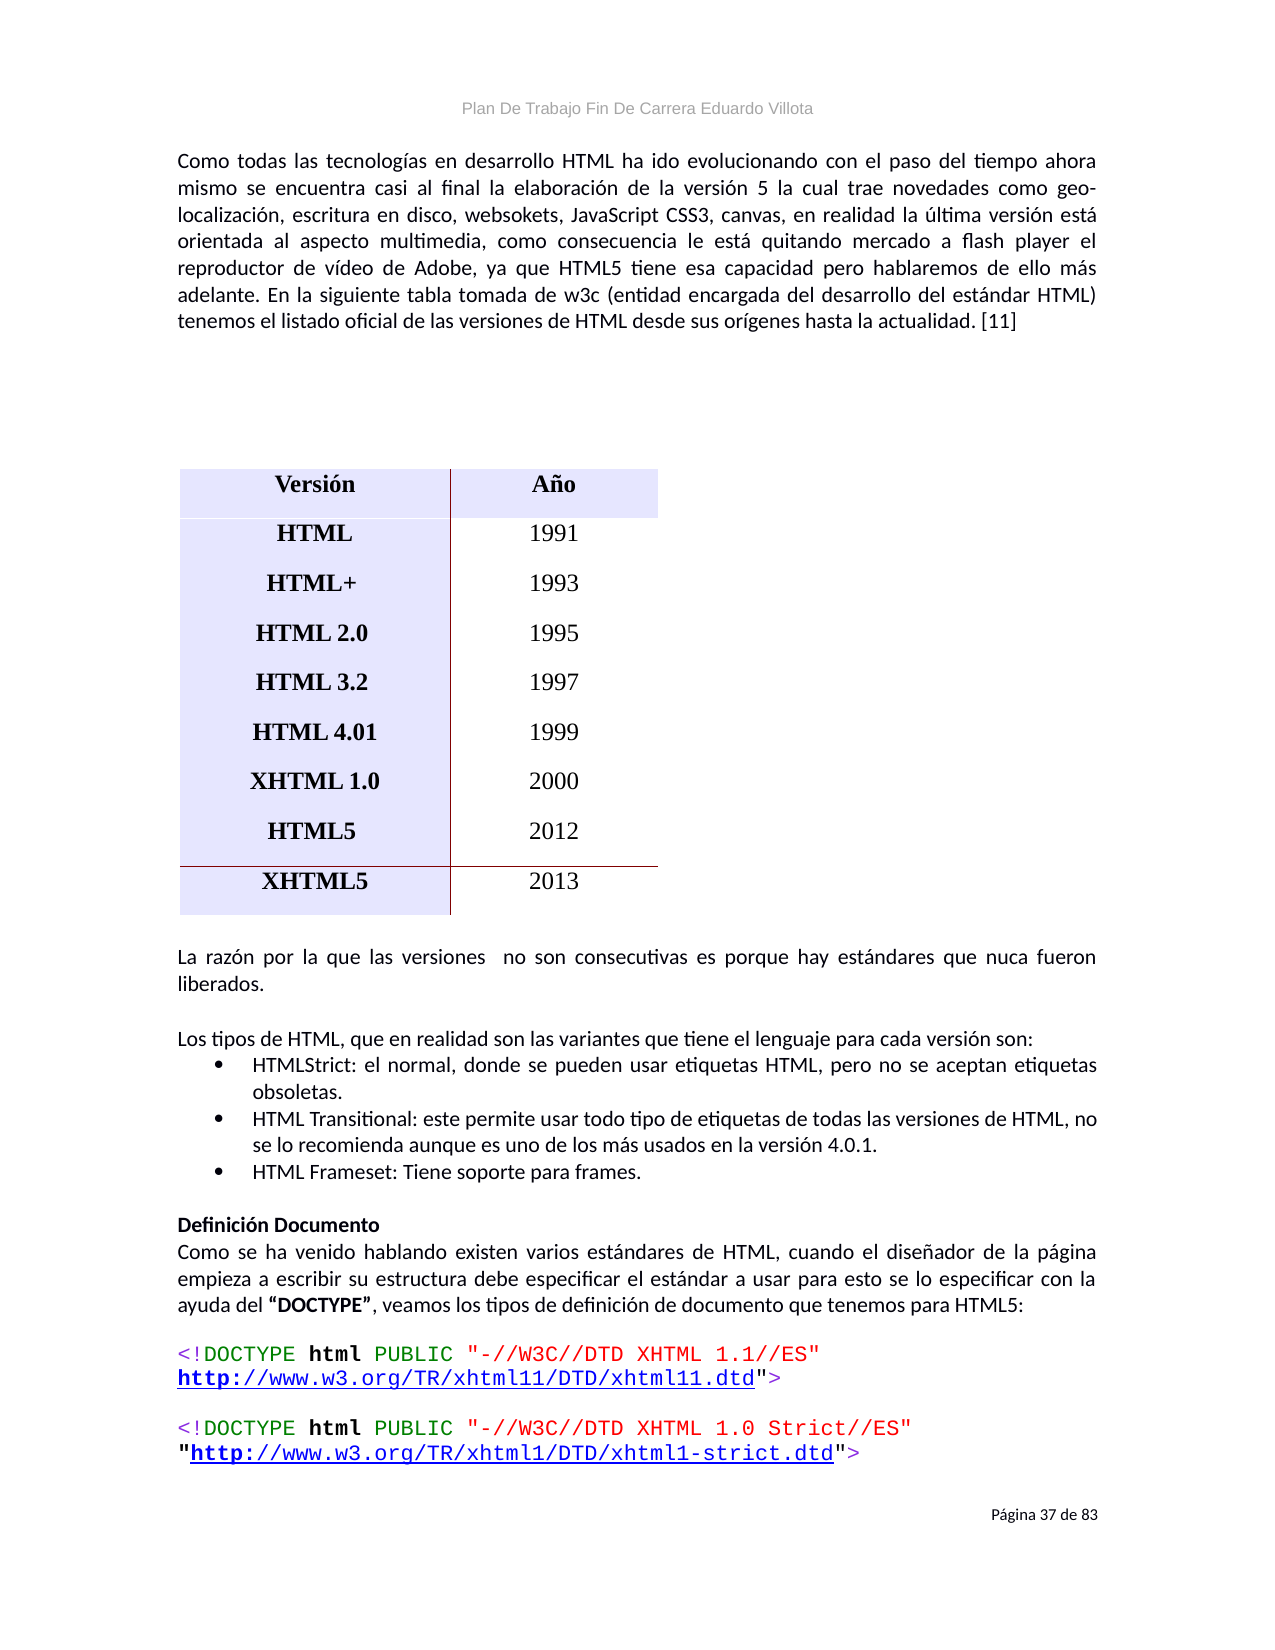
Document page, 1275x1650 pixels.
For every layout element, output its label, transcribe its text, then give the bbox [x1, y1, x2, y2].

table_header Año [451, 469, 658, 518]
table_cell HTML 4.01 [180, 717, 450, 766]
list HTML Transitional: este permite usar todo tipo de etiquetas de todas las versiones de HTML, no se lo recomienda aunque es uno de los más usados en la versión 4.0.1. [215, 1105, 1098, 1158]
table_cell HTML5 [180, 816, 450, 866]
table_cell XHTML5 [180, 867, 450, 915]
table_cell HTML 2.0 [180, 618, 450, 667]
table_cell XHTML 1.0 [180, 766, 450, 816]
table_cell 1997 [451, 667, 658, 717]
table_cell HTML+ [180, 568, 450, 618]
table_cell 2000 [451, 766, 658, 816]
table_cell 1995 [451, 618, 658, 667]
text La razón por la que las versiones no son consecutivas es porque hay estándares que nuca fueron liberados. [177, 943, 1098, 997]
table_cell HTML [180, 519, 450, 568]
table_cell HTML 3.2 [180, 667, 450, 717]
table_cell 2013 [451, 867, 658, 915]
text <!DOCTYPE html PUBLIC "-//W3C//DTD XHTML 1.0 Strict//ES" "http://www.w3.org/TR/xhtml1/DTD/xhtml1-strict.dtd"> [177, 1417, 1098, 1467]
table_header Versión [180, 469, 450, 518]
list HTML Frameset: Tiene soporte para frames. [215, 1158, 1098, 1185]
table_cell 1993 [451, 568, 658, 618]
list Definición Documento [177, 1211, 1098, 1238]
list HTMLStrict: el normal, donde se pueden usar etiquetas HTML, pero no se aceptan etiquetas obsoletas. [215, 1051, 1098, 1105]
table_cell 2012 [451, 816, 658, 866]
table_cell 1991 [451, 519, 658, 568]
text Como se ha venido hablando existen varios estándares de HTML, cuando el diseñador de la página empieza a escribir su estructura debe especificar el estándar a usar para esto se lo especificar con la ayuda del “DOCTYPE”, veamos los tipos de definición de documento que tenemos para HTML5: [177, 1238, 1098, 1318]
text Como todas las tecnologías en desarrollo HTML ha ido evolucionando con el paso del tiempo ahora mismo se encuentra casi al final la elaboración de la versión 5 la cual trae novedades como geo-localización, escritura en disco, websokets, JavaScript CSS3, canvas, en realidad la última versión está orientada al aspecto multimedia, como consecuencia le está quitando mercado a flash player el reproductor de vídeo de Adobe, ya que HTML5 tiene esa capacidad pero hablaremos de ello más adelante. En la siguiente tabla tomada de w3c (entidad encargada del desarrollo del estándar HTML) tenemos el listado oficial de las versiones de HTML desde sus orígenes hasta la actualidad. [11] [177, 148, 1098, 334]
table_cell 1999 [451, 717, 658, 766]
text <!DOCTYPE html PUBLIC "-//W3C//DTD XHTML 1.1//ES" http://www.w3.org/TR/xhtml11/DTD/xhtml11.dtd"> [177, 1343, 1098, 1392]
text Los tipos de HTML, que en realidad son las variantes que tiene el lenguaje para cada versión son: [177, 1025, 1098, 1051]
